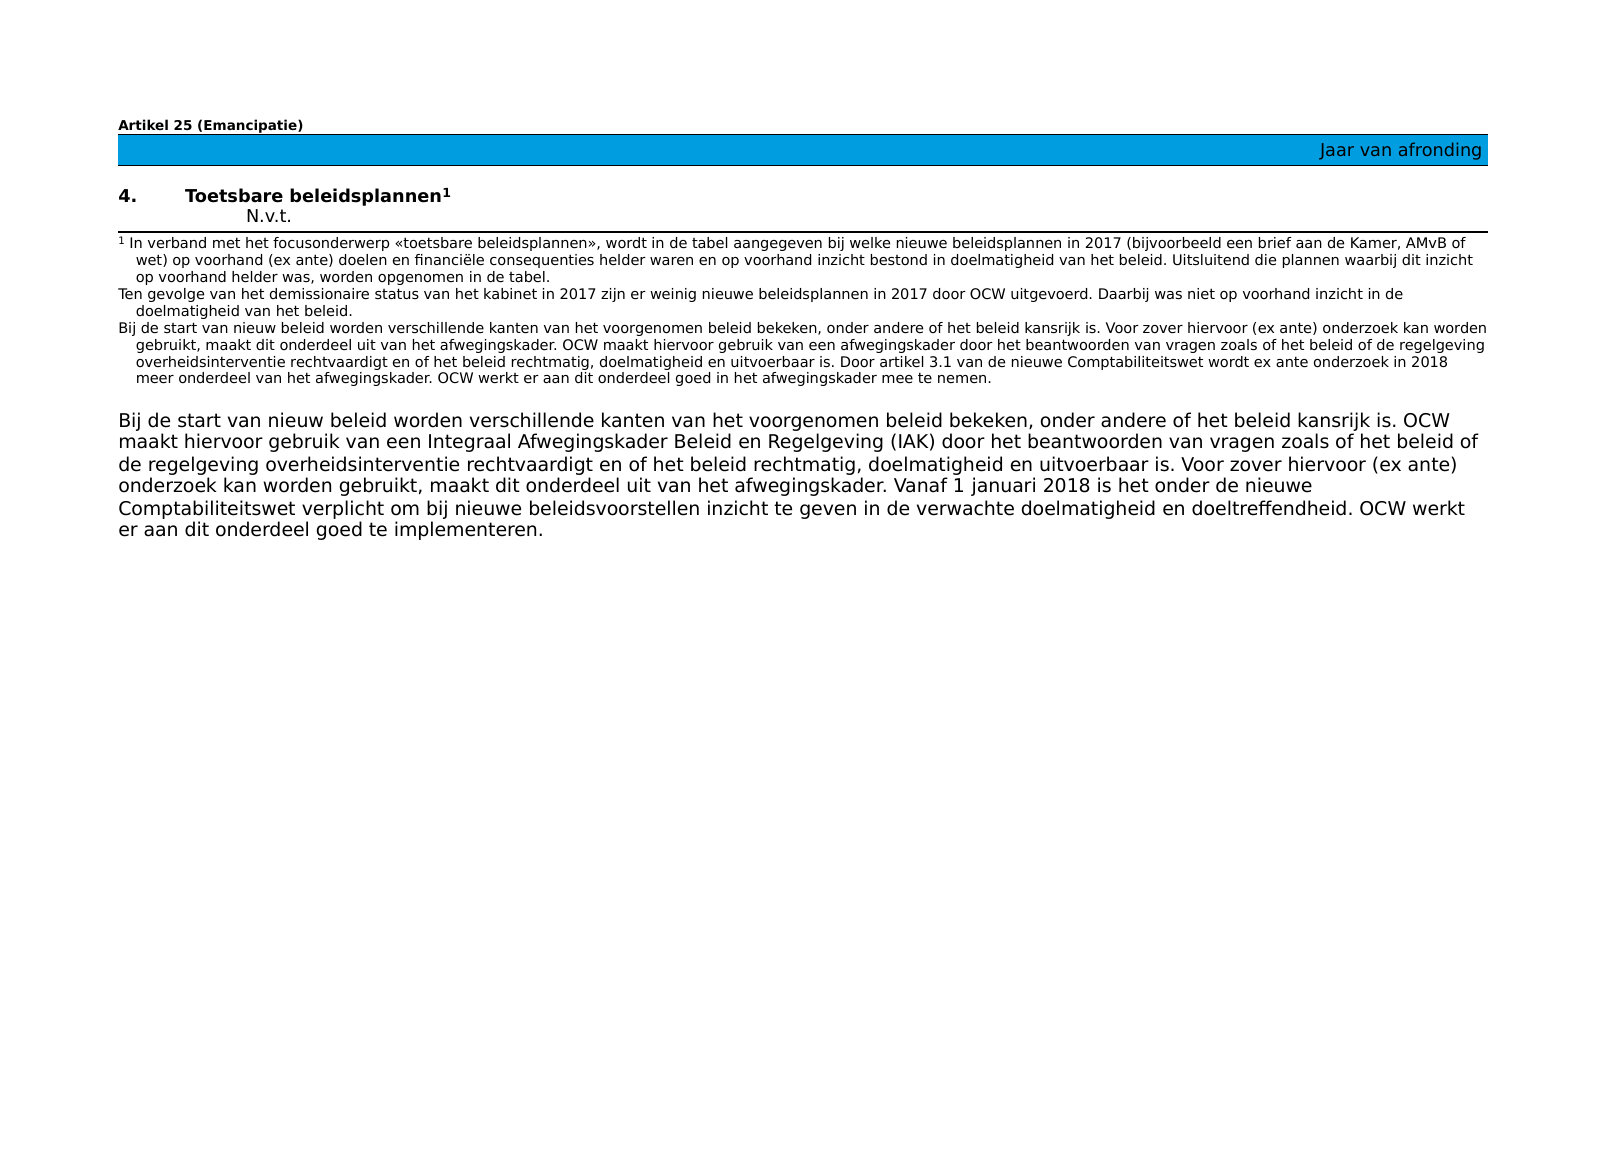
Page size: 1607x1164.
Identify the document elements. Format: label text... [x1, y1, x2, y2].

table_cell N.v.t. [240, 206, 1269, 231]
table_cell [179, 166, 1269, 186]
table_cell 4. [118, 186, 179, 206]
table_cell [118, 166, 179, 186]
table_cell [118, 206, 179, 231]
table_cell Toetsbare beleidsplannen1 [179, 186, 1269, 206]
table_cell [240, 135, 1269, 165]
table_cell [179, 206, 240, 231]
table_cell Jaar van afronding [1269, 135, 1488, 165]
table_cell [1269, 206, 1488, 231]
table_cell [118, 135, 179, 165]
table_cell [1269, 166, 1488, 186]
table_cell 1 In verband met het focusonderwerp «toetsbare beleidsplannen», wordt in de tabel aangegeven bij welke nieuwe beleidsplannen in 2017 (bijvoorbeeld een brief aan de Kamer, AMvB of wet) op voorhand (ex ante) doelen en financiële consequenties helder waren en op voorhand inzicht bestond in doelmatigheid van het beleid. Uitsluitend die plannen waarbij dit inzicht op voorhand helder was, worden opgenomen in de tabel. Ten gevolge van het demissionaire status van het kabinet in 2017 zijn er weinig nieuwe beleidsplannen in 2017 door OCW uitgevoerd. Daarbij was niet op voorhand inzicht in de doelmatigheid van het beleid. Bij de start van nieuw beleid worden verschillende kanten van het voorgenomen beleid bekeken, onder andere of het beleid kansrijk is. Voor zover hiervoor (ex ante) onderzoek kan worden gebruikt, maakt dit onderdeel uit van het afwegingskader. OCW maakt hiervoor gebruik van een afwegingskader door het beantwoorden van vragen zoals of het beleid of de regelgeving overheidsinterventie rechtvaardigt en of het beleid rechtmatig, doelmatigheid en uitvoerbaar is. Door artikel 3.1 van de nieuwe Comptabiliteitswet wordt ex ante onderzoek in 2018 meer onderdeel van het afwegingskader. OCW werkt er aan dit onderdeel goed in het afwegingskader mee te nemen. [118, 233, 1488, 387]
table_header Artikel 25 (Emancipatie) [118, 118, 1488, 134]
table_cell [179, 135, 240, 165]
text Bij de start van nieuw beleid worden verschillende kanten van het voorgenomen beleid bekeken, onder andere of het beleid kansrijk is. OCW maakt hiervoor gebruik van een Integraal Afwegingskader Beleid en Regelgeving (IAK) door het beantwoorden van vragen zoals of het beleid of de regelgeving overheidsinterventie rechtvaardigt en of het beleid rechtmatig, doelmatigheid en uitvoerbaar is. Voor zover hiervoor (ex ante) onderzoek kan worden gebruikt, maakt dit onderdeel uit van het afwegingskader. Vanaf 1 januari 2018 is het onder de nieuwe Comptabiliteitswet verplicht om bij nieuwe beleidsvoorstellen inzicht te geven in de verwachte doelmatigheid en doeltreffendheid. OCW werkt er aan dit onderdeel goed te implementeren. [118, 409, 1488, 541]
table_cell [1269, 186, 1488, 206]
